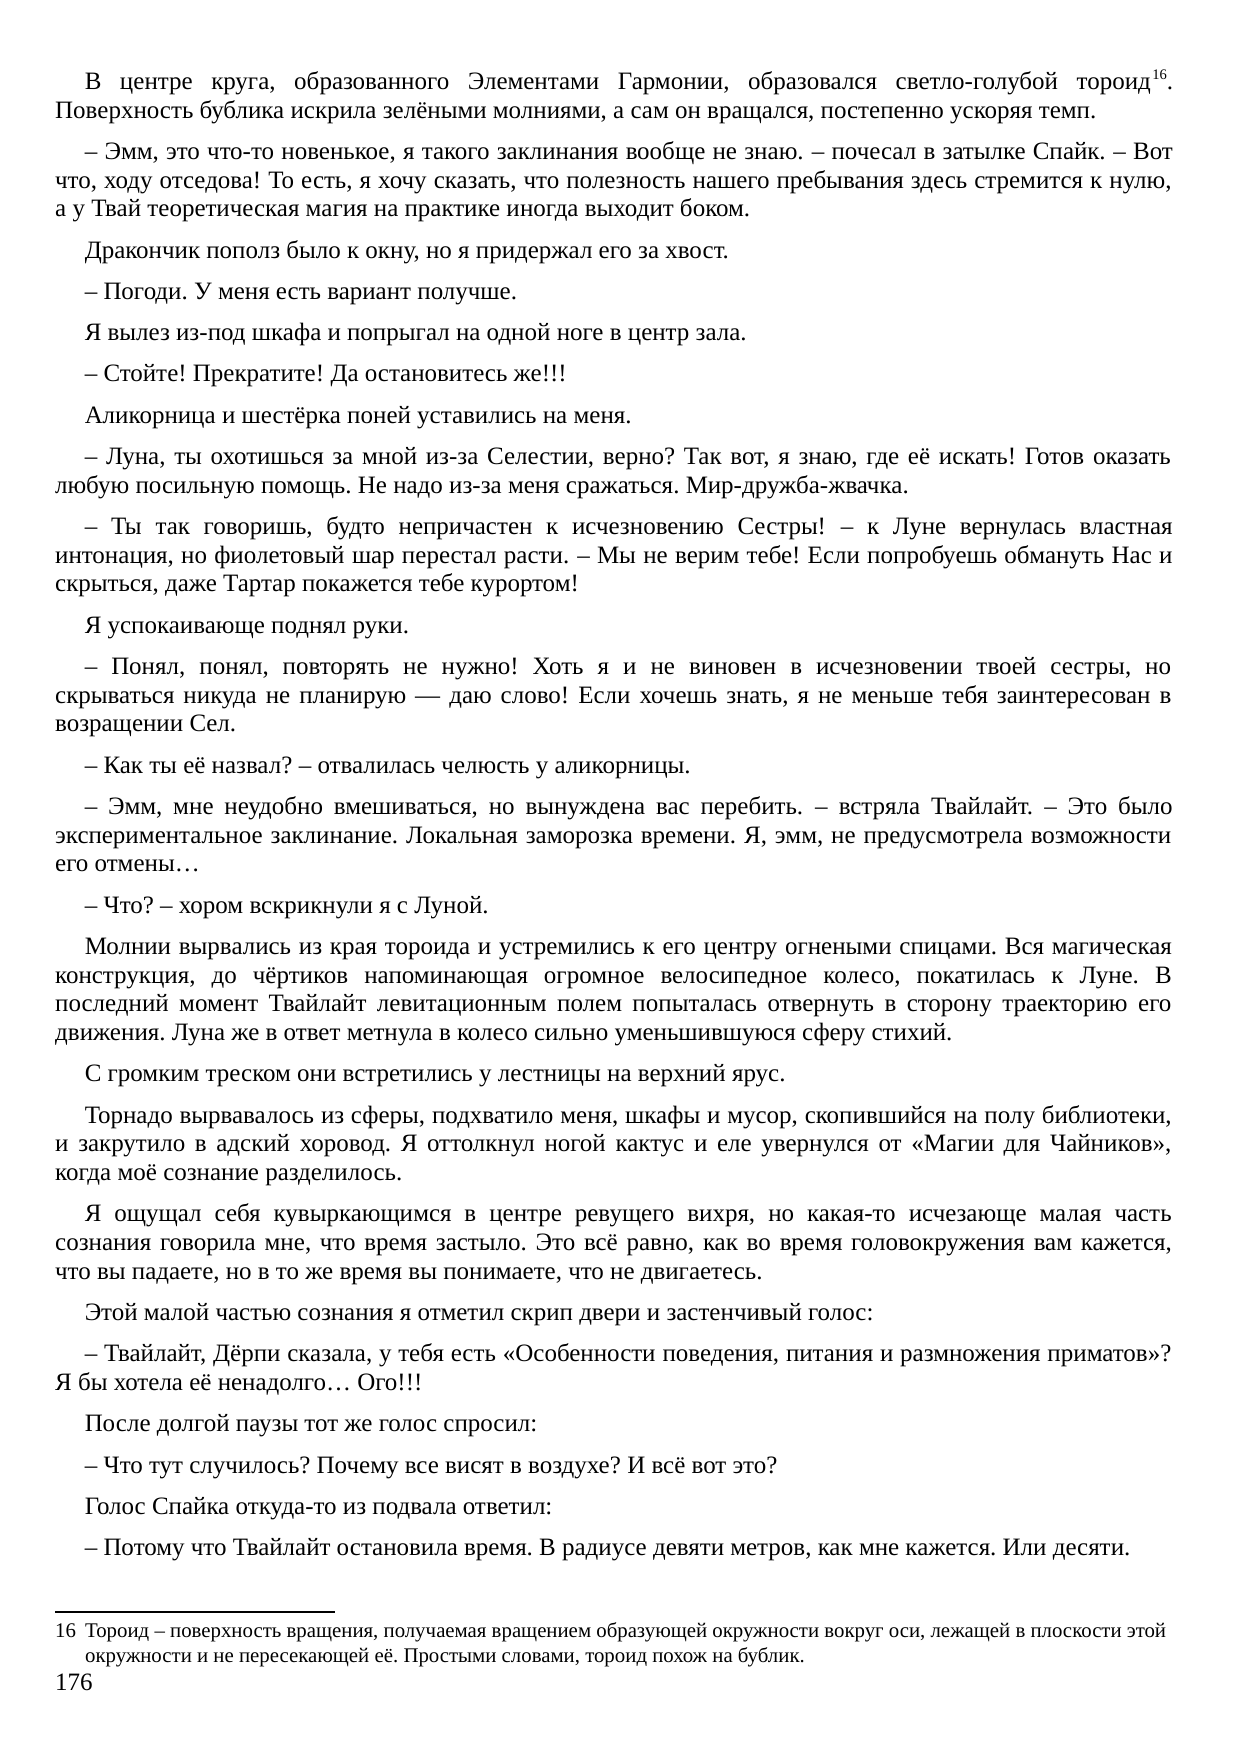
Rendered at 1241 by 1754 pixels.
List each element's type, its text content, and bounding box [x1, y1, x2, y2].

text – Что тут случилось? Почему все висят в воздухе? И всё вот это? [55, 1450, 1173, 1478]
text Торнадо вырвавалось из сферы, подхватило меня, шкафы и мусор, скопившийся на полу библиотеки, и закрутило в адский хоровод. Я оттолкнул ногой кактус и еле увернулся от «Магии для Чайников», когда моё сознание разделилось. [55, 1100, 1173, 1186]
text – Ты так говоришь, будто непричастен к исчезновению Сестры! – к Луне вернулась властная интонация, но фиолетовый шар перестал расти. – Мы не верим тебе! Если попробуешь обмануть Нас и скрыться, даже Тартар покажется тебе курортом! [55, 511, 1173, 597]
text – Стойте! Прекратите! Да остановитесь же!!! [55, 358, 1173, 387]
text Молнии вырвались из края тороида и устремились к его центру огнеными спицами. Вся магическая конструкция, до чёртиков напоминающая огромное велосипедное колесо, покатилась к Луне. В последний момент Твайлайт левитационным полем попыталась отвернуть в сторону траекторию его движения. Луна же в ответ метнула в колесо сильно уменьшившуюся сферу стихий. [55, 931, 1173, 1046]
text – Эмм, это что-то новенькое, я такого заклинания вообще не знаю. – почесал в затылке Спайк. – Вот что, ходу отседова! То есть, я хочу сказать, что полезность нашего пребывания здесь стремится к нулю, а у Твай теоретическая магия на практике иногда выходит боком. [55, 136, 1173, 222]
text – Погоди. У меня есть вариант получше. [55, 276, 1173, 305]
text После долгой паузы тот же голос спросил: [55, 1408, 1173, 1437]
text – Луна, ты охотишься за мной из-за Селестии, верно? Так вот, я знаю, где её искать! Готов оказать любую посильную помощь. Не надо из-за меня сражаться. Мир-дружба-жвачка. [55, 441, 1173, 498]
text – Что? – хором вскрикнули я с Луной. [55, 890, 1173, 918]
text – Понял, понял, повторять не нужно! Хоть я и не виновен в исчезновении твоей сестры, но скрываться никуда не планирую — даю слово! Если хочешь знать, я не меньше тебя заинтересован в возращении Сел. [55, 651, 1173, 737]
text Голос Спайка откуда-то из подвала ответил: [55, 1491, 1173, 1520]
text – Эмм, мне неудобно вмешиваться, но вынуждена вас перебить. – встряла Твайлайт. – Это было экспериментальное заклинание. Локальная заморозка времени. Я, эмм, не предусмотрела возможности его отмены… [55, 791, 1173, 877]
text С громким треском они встретились у лестницы на верхний ярус. [55, 1058, 1173, 1087]
text – Твайлайт, Дёрпи сказала, у тебя есть «Особенности поведения, питания и размножения приматов»? Я бы хотела её ненадолго… Ого!!! [55, 1338, 1173, 1396]
text Этой малой частью сознания я отметил скрип двери и застенчивый голос: [55, 1297, 1173, 1326]
text Я успокаивающе поднял руки. [55, 610, 1173, 638]
text Дракончик пополз было к окну, но я придержал его за хвост. [55, 235, 1173, 263]
text – Потому что Твайлайт остановила время. В радиусе девяти метров, как мне кажется. Или десяти. [55, 1532, 1173, 1561]
text – Как ты её назвал? – отвалилась челюсть у аликорницы. [55, 750, 1173, 778]
text В центре круга, образованного Элементами Гармонии, образовался светло-голубой тороид. Поверхность бублика искрила зелёными молниями, а сам он вращался, постепенно ускоряя темп. [55, 66, 1173, 123]
text Аликорница и шестёрка поней уставились на меня. [55, 400, 1173, 428]
text Я ощущал себя кувыркающимся в центре ревущего вихря, но какая-то исчезающе малая часть сознания говорила мне, что время застыло. Это всё равно, как во время головокружения вам кажется, что вы падаете, но в то же время вы понимаете, что не двигаетесь. [55, 1198, 1173, 1285]
text Тороид – поверхность вращения, получаемая вращением образующей окружности вокруг оси, лежащей в плоскости этой окружности и не пересекающей её. Простыми словами, тороид похож на бублик. [55, 1618, 1173, 1667]
text Я вылез из-под шкафа и попрыгал на одной ноге в центр зала. [55, 317, 1173, 346]
